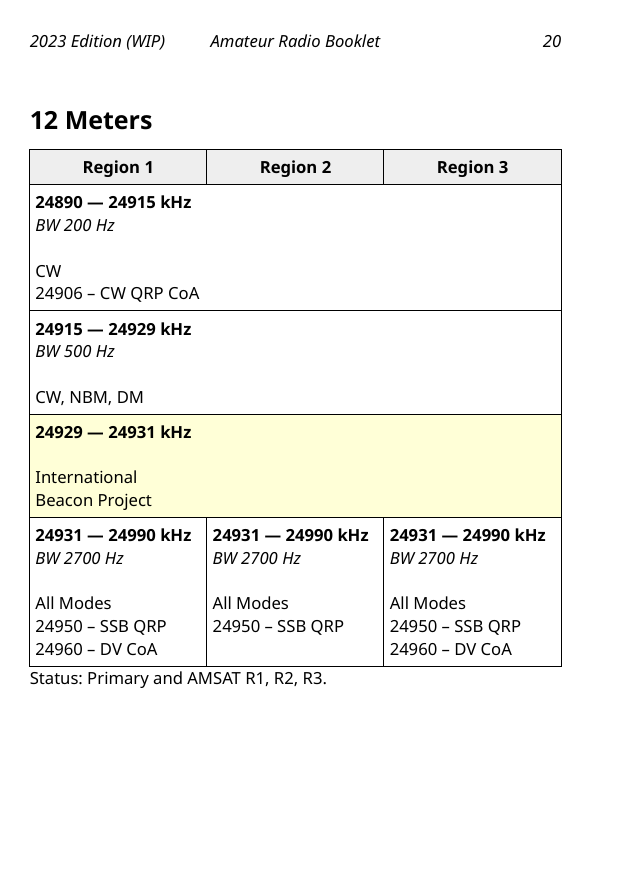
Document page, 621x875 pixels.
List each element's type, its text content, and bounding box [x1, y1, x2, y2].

table_cell 24890 — 24915 kHz BW 200 Hz CW 24906 – CW QRP CoA [30, 185, 561, 310]
table_cell 24931 — 24990 kHz BW 2700 Hz All Modes 24950 – SSB QRP 24960 – DV CoA [384, 518, 561, 666]
table_cell 24915 — 24929 kHz BW 500 Hz CW, NBM, DM [30, 311, 561, 414]
table_cell 24929 — 24931 kHz International Beacon Project [30, 415, 561, 517]
table_cell 24931 — 24990 kHz BW 2700 Hz All Modes 24950 – SSB QRP 24960 – DV CoA [30, 518, 206, 666]
table_cell 24931 — 24990 kHz BW 2700 Hz All Modes 24950 – SSB QRP [207, 518, 383, 666]
table_header Region 2 [207, 150, 383, 184]
text Status: Primary and AMSAT R1, R2, R3. [29, 667, 561, 689]
subtitle 12 Meters [29, 102, 561, 137]
table_header Region 3 [384, 150, 561, 184]
table_header Region 1 [30, 150, 206, 184]
